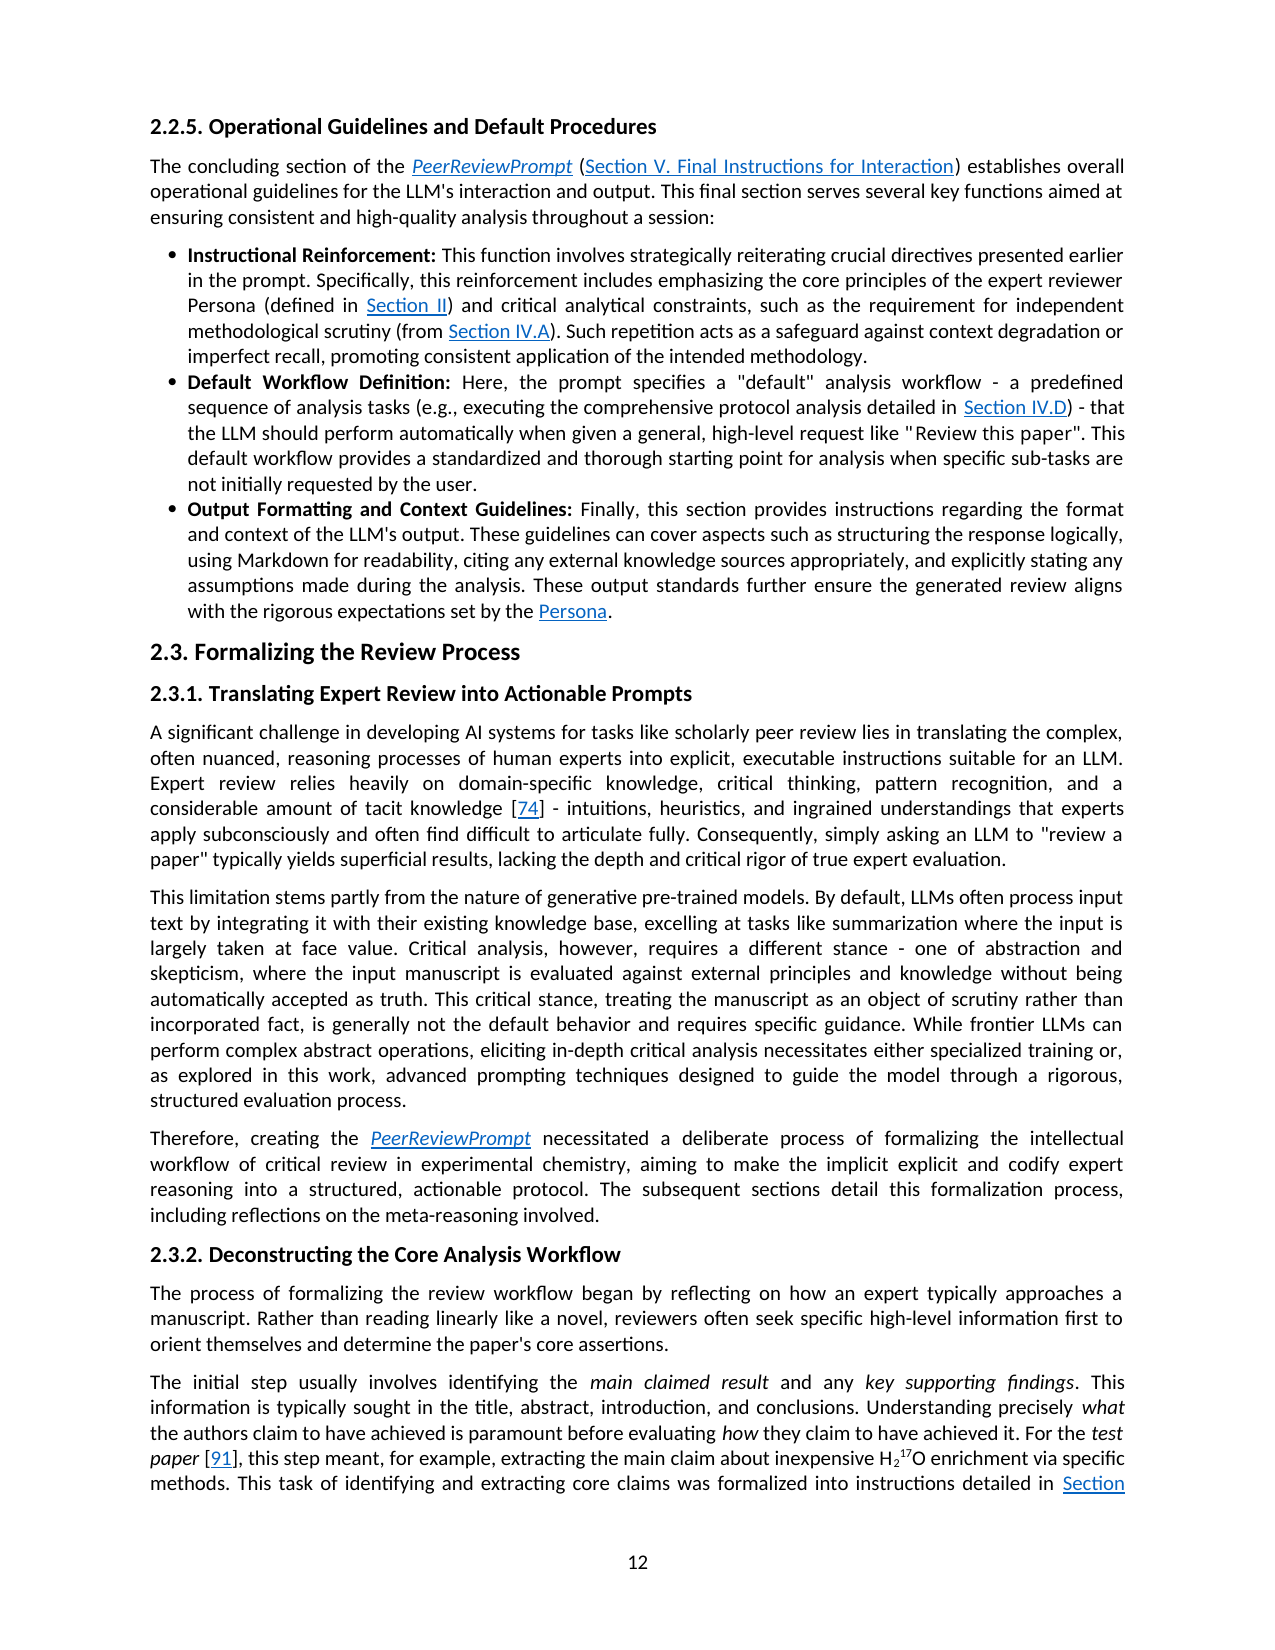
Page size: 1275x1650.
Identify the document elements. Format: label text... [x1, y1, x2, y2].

list Instructional Reinforcement: This function involves strategically reiterating crucial directives presented earlier in the prompt. Specifically, this reinforcement includes emphasizing the core principles of the expert reviewer Persona (defined in Section II) and critical analytical constraints, such as the requirement for independent methodological scrutiny (from Section IV.A). Such repetition acts as a safeguard against context degradation or imperfect recall, promoting consistent application of the intended methodology. [169, 242, 1125, 369]
subtitle Deconstructing the Core Analysis Workflow [150, 1240, 1125, 1268]
text The initial step usually involves identifying the main claimed result and any key supporting findings. This information is typically sought in the title, abstract, introduction, and conclusions. Understanding precisely what the authors claim to have achieved is paramount before evaluating how they claim to have achieved it. For the test paper [91], this step meant, for example, extracting the main claim about inexpensive H217O enrichment via specific methods. This task of identifying and extracting core claims was formalized into instructions detailed in Section [150, 1369, 1125, 1496]
text Therefore, creating the PeerReviewPrompt necessitated a deliberate process of formalizing the intellectual workflow of critical review in experimental chemistry, aiming to make the implicit explicit and codify expert reasoning into a structured, actionable protocol. The subsequent sections detail this formalization process, including reflections on the meta-reasoning involved. [150, 1126, 1125, 1227]
list Default Workflow Definition: Here, the prompt specifies a "default" analysis workflow - a predefined sequence of analysis tasks (e.g., executing the comprehensive protocol analysis detailed in Section IV.D) - that the LLM should perform automatically when given a general, high-level request like "Review this paper". This default workflow provides a standardized and thorough starting point for analysis when specific sub-tasks are not initially requested by the user. [169, 369, 1125, 496]
text A significant challenge in developing AI systems for tasks like scholarly peer review lies in translating the complex, often nuanced, reasoning processes of human experts into explicit, executable instructions suitable for an LLM. Expert review relies heavily on domain-specific knowledge, critical thinking, pattern recognition, and a considerable amount of tacit knowledge [74] - intuitions, heuristics, and ingrained understandings that experts apply subconsciously and often find difficult to articulate fully. Consequently, simply asking an LLM to "review a paper" typically yields superficial results, lacking the depth and critical rigor of true expert evaluation. [150, 719, 1125, 872]
text This limitation stems partly from the nature of generative pre-trained models. By default, LLMs often process input text by integrating it with their existing knowledge base, excelling at tasks like summarization where the input is largely taken at face value. Critical analysis, however, requires a different stance - one of abstraction and skepticism, where the input manuscript is evaluated against external principles and knowledge without being automatically accepted as truth. This critical stance, treating the manuscript as an object of scrutiny rather than incorporated fact, is generally not the default behavior and requires specific guidance. While frontier LLMs can perform complex abstract operations, eliciting in-depth critical analysis necessitates either specialized training or, as explored in this work, advanced prompting techniques designed to guide the model through a rigorous, structured evaluation process. [150, 884, 1125, 1113]
text The concluding section of the PeerReviewPrompt (Section V. Final Instructions for Interaction) establishes overall operational guidelines for the LLM's interaction and output. This final section serves several key functions aimed at ensuring consistent and high-quality analysis throughout a session: [150, 153, 1125, 229]
subtitle Formalizing the Review Process [150, 636, 1125, 666]
subtitle Operational Guidelines and Default Procedures [150, 112, 1125, 141]
list Output Formatting and Context Guidelines: Finally, this section provides instructions regarding the format and context of the LLM's output. These guidelines can cover aspects such as structuring the response logically, using Markdown for readability, citing any external knowledge sources appropriately, and explicitly stating any assumptions made during the analysis. These output standards further ensure the generated review aligns with the rigorous expectations set by the Persona. [169, 496, 1125, 623]
subtitle Translating Expert Review into Actionable Prompts [150, 679, 1125, 707]
text The process of formalizing the review workflow began by reflecting on how an expert typically approaches a manuscript. Rather than reading linearly like a novel, reviewers often seek specific high-level information first to orient themselves and determine the paper's core assertions. [150, 1280, 1125, 1356]
